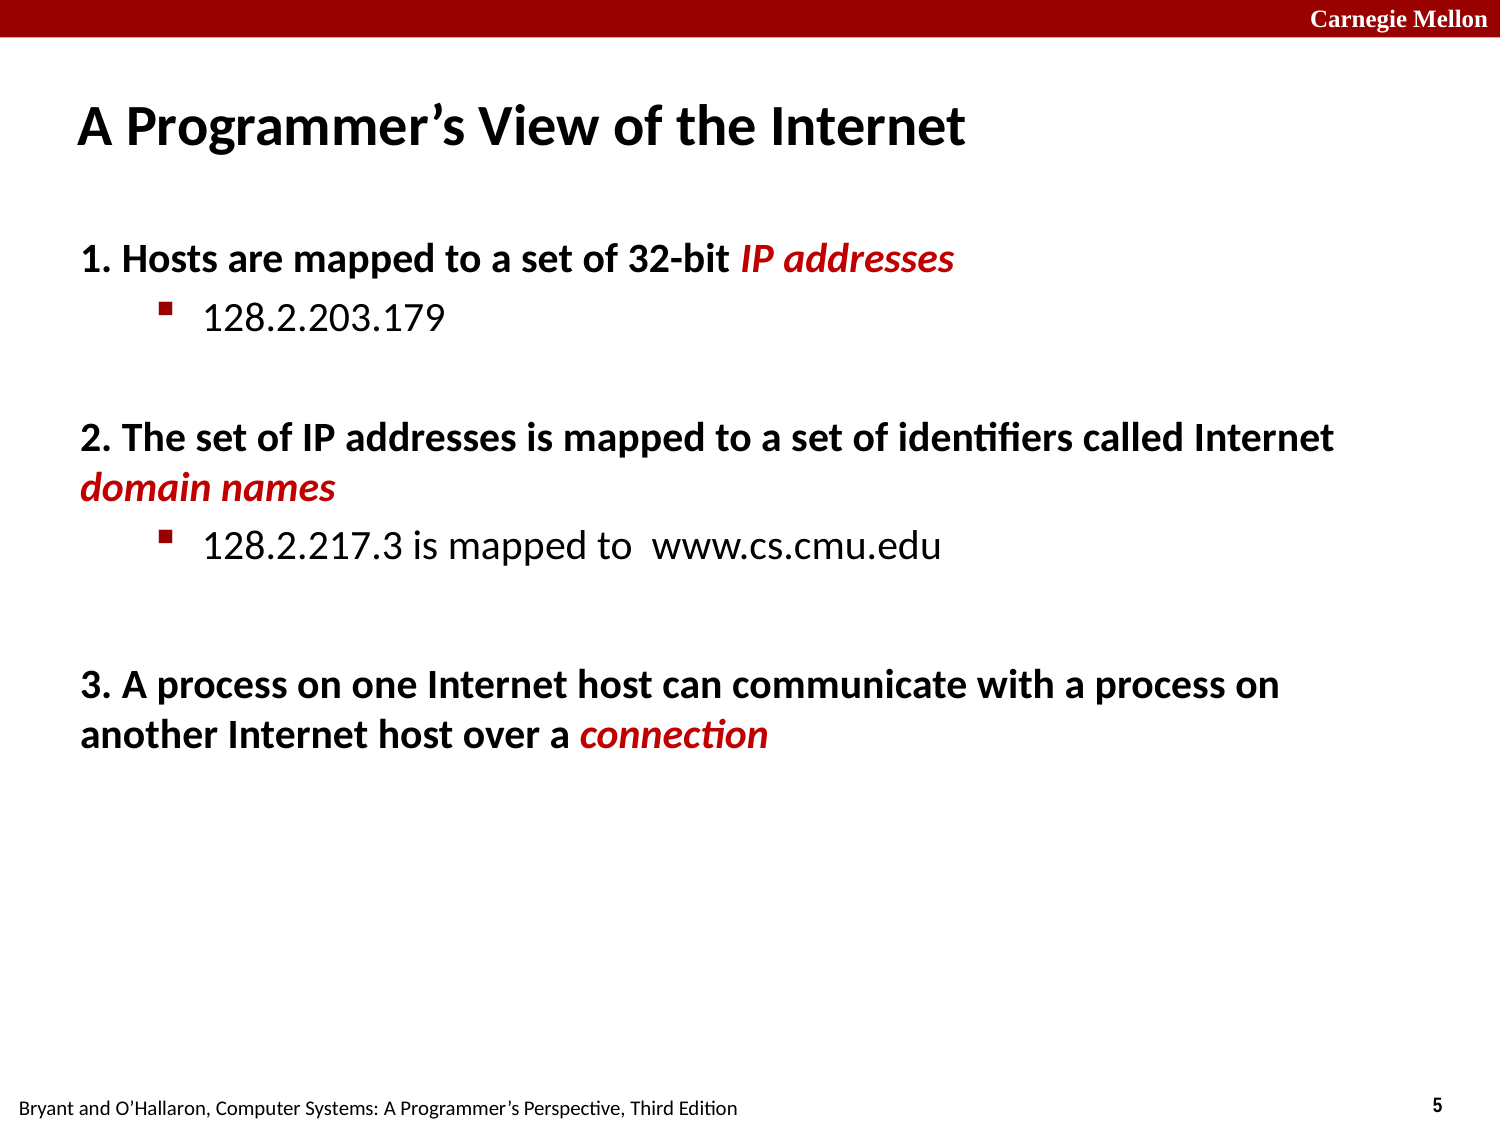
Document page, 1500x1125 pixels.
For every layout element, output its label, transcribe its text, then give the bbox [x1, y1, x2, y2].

list 1. Hosts are mapped to a set of 32-bit IP addresses 128.2.203.179 2. The set of IP addresses is mapped to a set of identifiers called Internet domain names 128.2.217.3 is mapped to www.cs.cmu.edu 3. A process on one Internet host can communicate with a process on another Internet host over a connection [65, 223, 1361, 1040]
title A Programmer’s View of the Internet [62, 75, 1438, 169]
